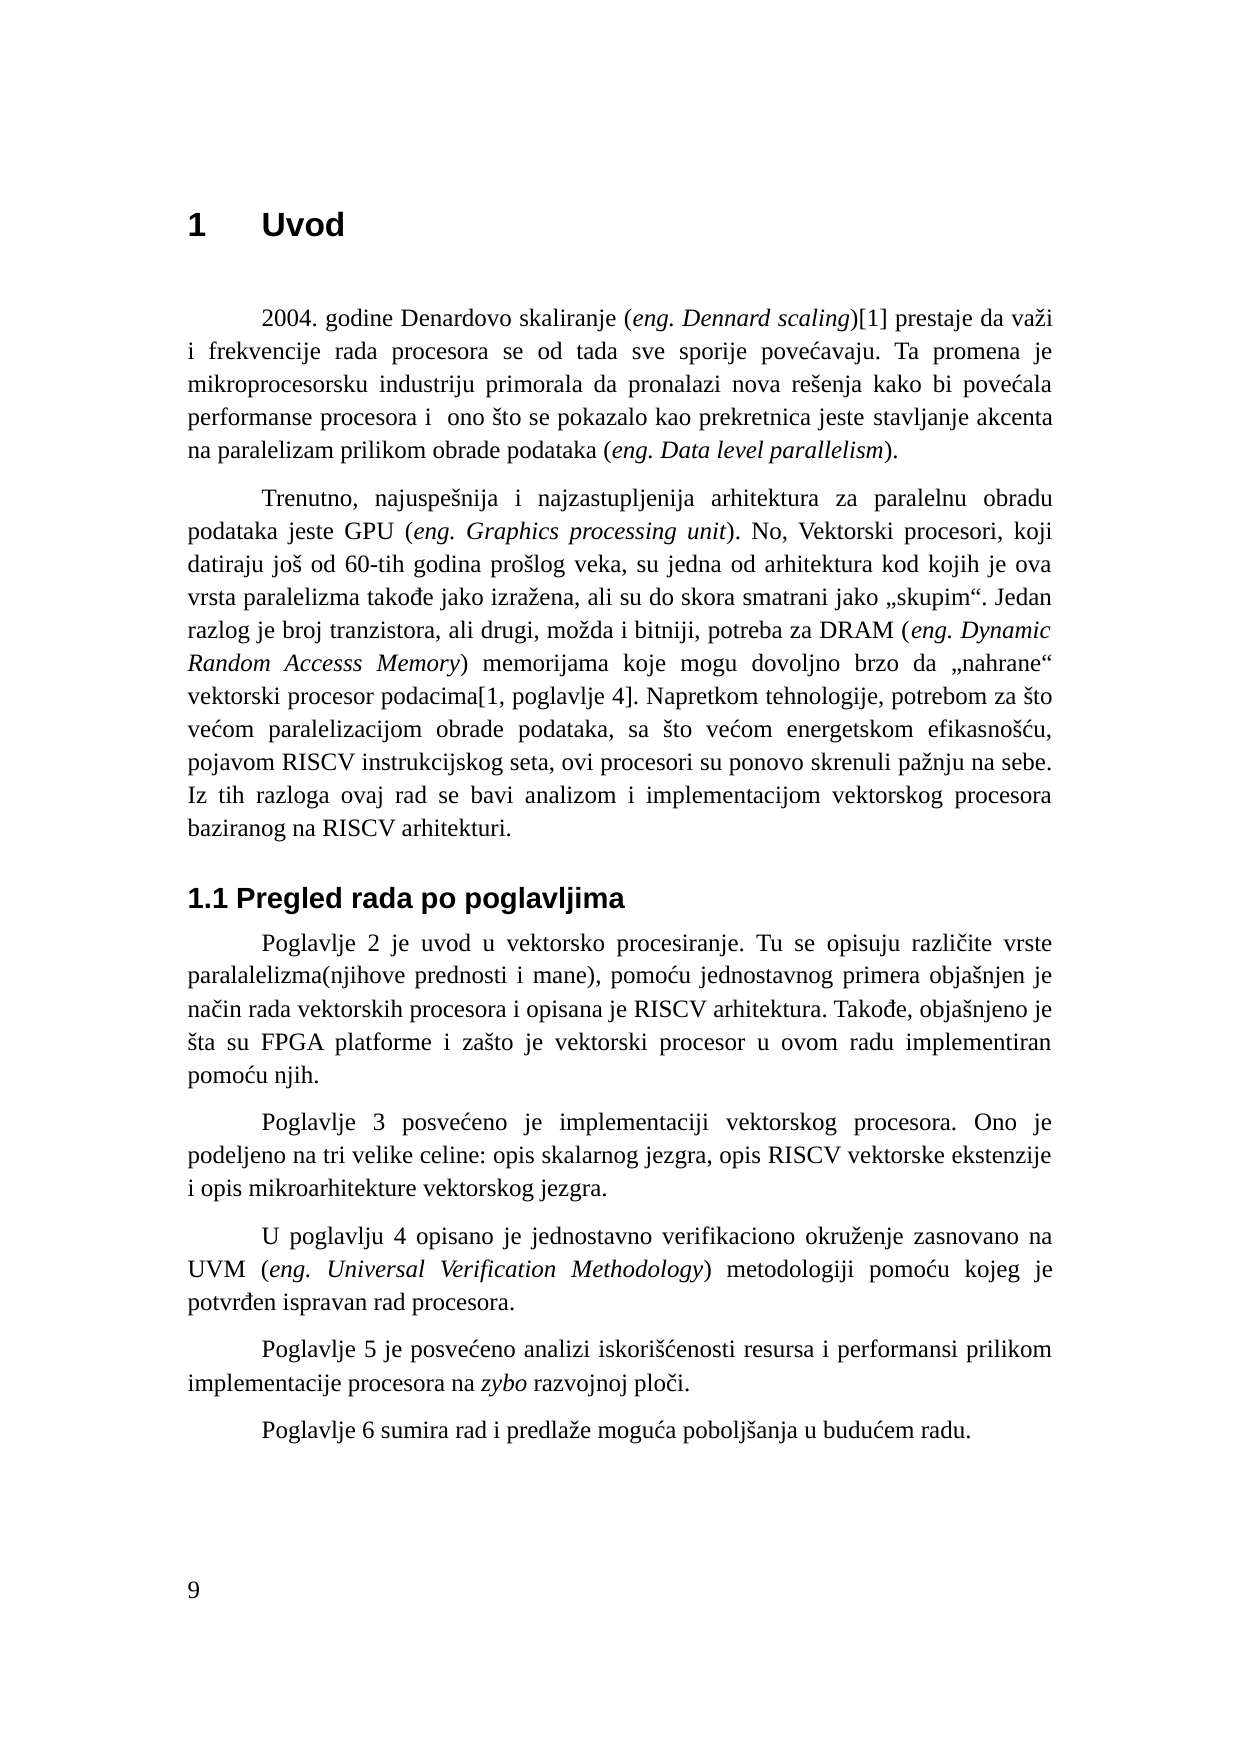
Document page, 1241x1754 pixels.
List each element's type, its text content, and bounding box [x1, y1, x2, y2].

subtitle Uvod [187, 204, 1053, 243]
text Poglavlje 2 je uvod u vektorsko procesiranje. Tu se opisuju različite vrste paralalelizma(njihove prednosti i mane), pomoću jednostavnog primera objašnjen je način rada vektorskih procesora i opisana je RISCV arhitektura. Takođe, objašnjeno je šta su FPGA platforme i zašto je vektorski procesor u ovom radu implementiran pomoću njih. [187, 928, 1053, 1088]
text U poglavlju 4 opisano je jednostavno verifikaciono okruženje zasnovano na UVM (eng. Universal Verification Methodology) metodologiji pomoću kojeg je potvrđen ispravan rad procesora. [187, 1221, 1053, 1316]
subtitle 1.1 Pregled rada po poglavljima [187, 882, 1053, 915]
text 2004. godine Denardovo skaliranje (eng. Dennard scaling)[1] prestaje da važi i frekvencije rada procesora se od tada sve sporije povećavaju. Ta promena je mikroprocesorsku industriju primorala da pronalazi nova rešenja kako bi povećala performanse procesora i ono što se pokazalo kao prekretnica jeste stavljanje akcenta na paralelizam prilikom obrade podataka (eng. Data level parallelism). [187, 303, 1053, 464]
text Poglavlje 5 je posvećeno analizi iskorišćenosti resursa i performansi prilikom implementacije procesora na zybo razvojnoj ploči. [187, 1334, 1053, 1396]
text Poglavlje 3 posvećeno je implementaciji vektorskog procesora. Ono je podeljeno na tri velike celine: opis skalarnog jezgra, opis RISCV vektorske ekstenzije i opis mikroarhitekture vektorskog jezgra. [187, 1107, 1053, 1202]
text Trenutno, najuspešnija i najzastupljenija arhitektura za paralelnu obradu podataka jeste GPU (eng. Graphics processing unit). No, Vektorski procesori, koji datiraju još od 60-tih godina prošlog veka, su jedna od arhitektura kod kojih je ova vrsta paralelizma takođe jako izražena, ali su do skora smatrani jako „skupim“. Jedan razlog je broj tranzistora, ali drugi, možda i bitniji, potreba za DRAM (eng. Dynamic Random Accesss Memory) memorijama koje mogu dovoljno brzo da „nahrane“ vektorski procesor podacima[1, poglavlje 4]. Napretkom tehnologije, potrebom za što većom paralelizacijom obrade podataka, sa što većom energetskom efikasnošću, pojavom RISCV instrukcijskog seta, ovi procesori su ponovo skrenuli pažnju na sebe. Iz tih razloga ovaj rad se bavi analizom i implementacijom vektorskog procesora baziranog na RISCV arhitekturi. [187, 483, 1053, 842]
text Poglavlje 6 sumira rad i predlaže moguća poboljšanja u budućem radu. [187, 1415, 1053, 1444]
